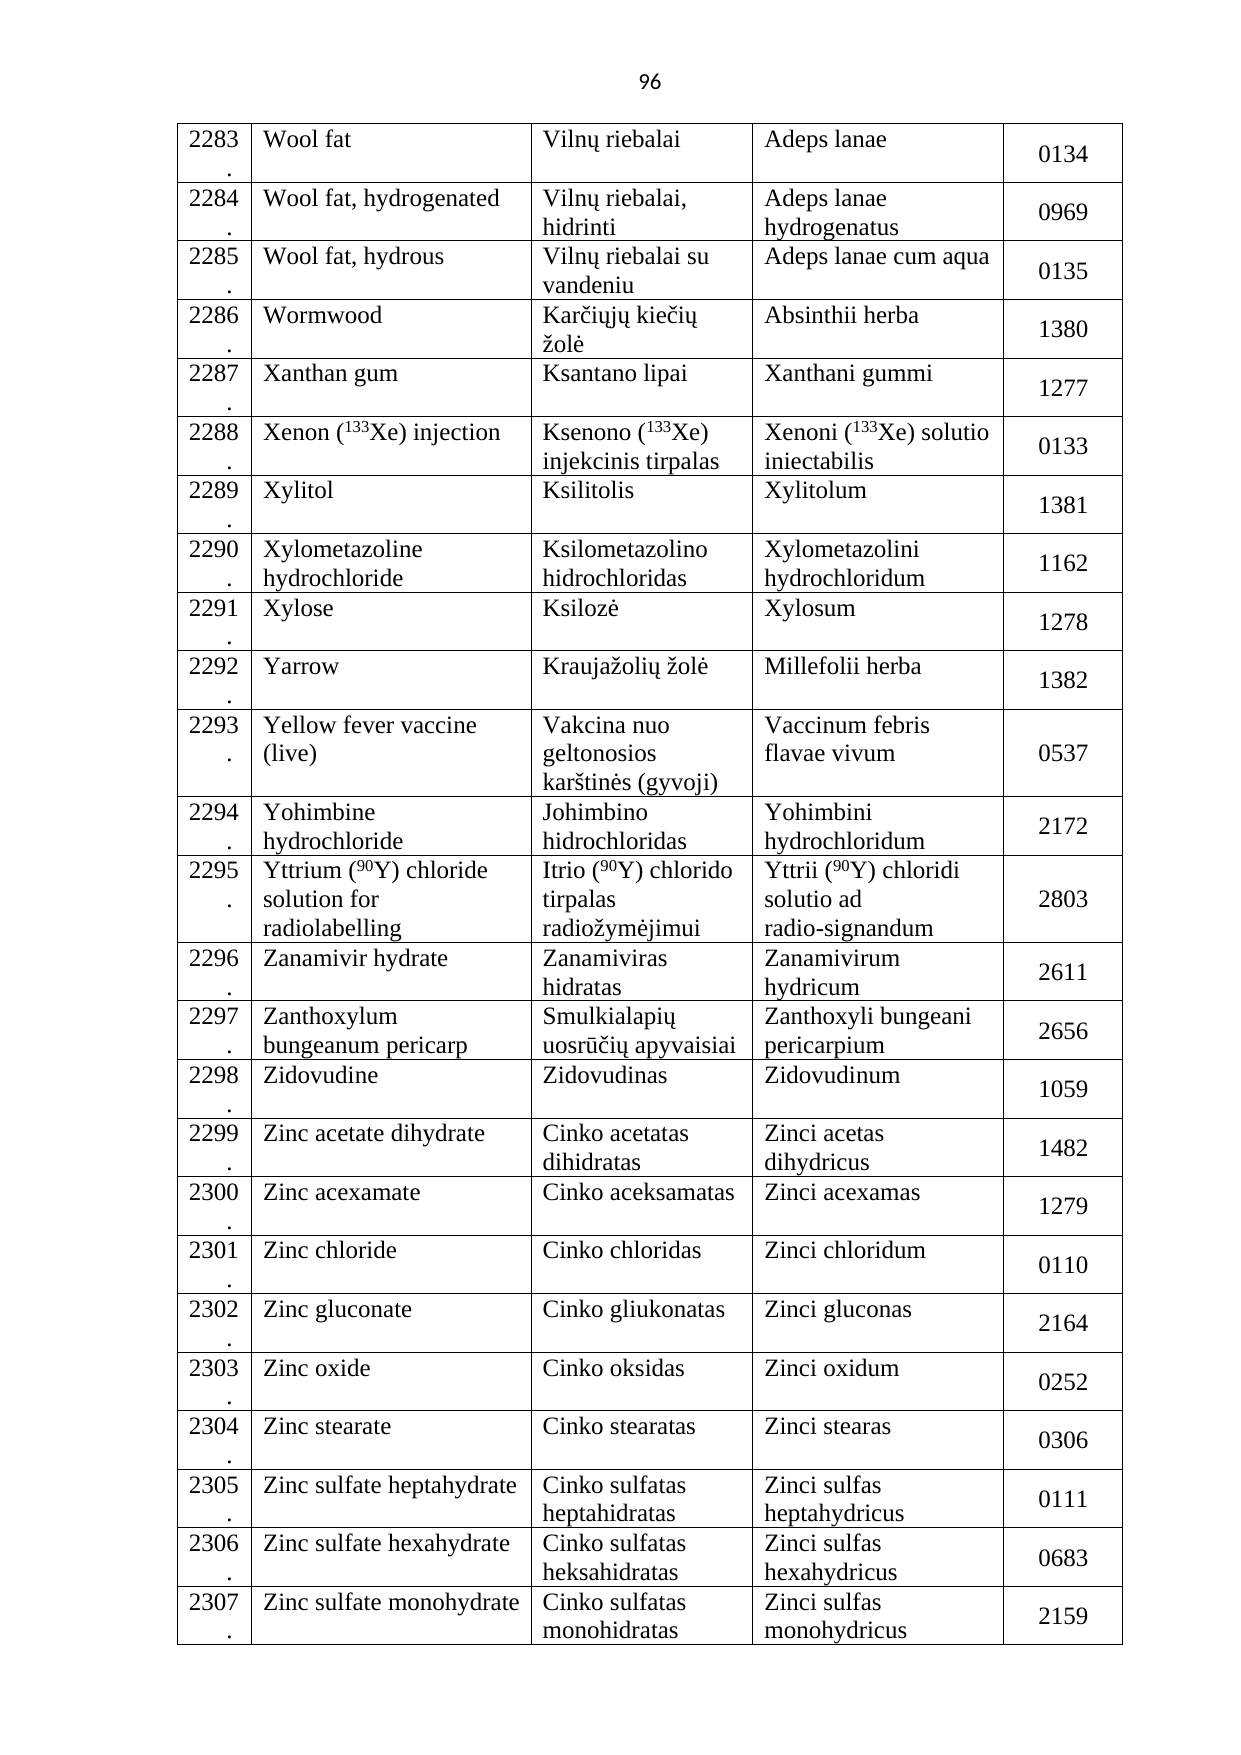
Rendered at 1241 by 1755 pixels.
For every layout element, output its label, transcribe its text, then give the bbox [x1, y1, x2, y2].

table_cell 1278 [1004, 593, 1122, 650]
table_cell Zidovudinum [753, 1060, 1003, 1117]
table_cell 2289. [178, 476, 251, 533]
table_cell 2656 [1004, 1001, 1122, 1059]
table_cell 2299. [178, 1119, 251, 1176]
table_cell 1059 [1004, 1060, 1122, 1117]
table_cell 2286. [178, 300, 251, 357]
table_cell 2291. [178, 593, 251, 650]
table_cell Zinci oxidum [753, 1353, 1003, 1410]
table_cell 0111 [1004, 1470, 1122, 1527]
table_cell Zinci sulfas heptahydricus [753, 1470, 1003, 1527]
table_cell 2164 [1004, 1294, 1122, 1352]
table_cell 2302. [178, 1294, 251, 1352]
table_cell Zinc sulfate heptahydrate [252, 1470, 531, 1527]
table_cell 0252 [1004, 1353, 1122, 1410]
table_cell 2297. [178, 1001, 251, 1059]
table_cell Cinko gliukonatas [532, 1294, 752, 1352]
table_cell Xanthan gum [252, 359, 531, 416]
table_cell Ksenono (133Xe) injekcinis tirpalas [532, 417, 752, 474]
table_cell Cinko oksidas [532, 1353, 752, 1410]
table_cell 0110 [1004, 1236, 1122, 1293]
table_cell Zinc sulfate monohydrate [252, 1587, 531, 1644]
table_cell Cinko chloridas [532, 1236, 752, 1293]
table_cell 0306 [1004, 1411, 1122, 1469]
table_cell Johimbino hidrochloridas [532, 797, 752, 854]
table_cell Smulkialapių uosrūčių apyvaisiai [532, 1001, 752, 1059]
table_cell Xylosum [753, 593, 1003, 650]
table_cell Xylometazolini hydrochloridum [753, 534, 1003, 592]
table_cell 2307. [178, 1587, 251, 1644]
table_cell Kraujažolių žolė [532, 651, 752, 709]
table_cell Zinc oxide [252, 1353, 531, 1410]
table_cell Yellow fever vaccine (live) [252, 710, 531, 796]
table_cell Ksantano lipai [532, 359, 752, 416]
table_cell Zanthoxylum bungeanum pericarp [252, 1001, 531, 1059]
table_cell Yarrow [252, 651, 531, 709]
table_cell Zinc acetate dihydrate [252, 1119, 531, 1176]
table_cell 2290. [178, 534, 251, 592]
table_cell Cinko sulfatas heptahidratas [532, 1470, 752, 1527]
table_cell 2303. [178, 1353, 251, 1410]
table_cell Vilnų riebalai su vandeniu [532, 241, 752, 299]
table_cell Xylose [252, 593, 531, 650]
table_cell 1380 [1004, 300, 1122, 357]
table_cell Adeps lanae hydrogenatus [753, 183, 1003, 240]
table_cell Itrio (90Y) chlorido tirpalas radiožymėjimui [532, 856, 752, 942]
table_cell Zinc chloride [252, 1236, 531, 1293]
table_cell 0537 [1004, 710, 1122, 796]
table_cell Xylitol [252, 476, 531, 533]
table_cell Wool fat [252, 124, 531, 182]
table_cell Zinci gluconas [753, 1294, 1003, 1352]
table_cell 2304. [178, 1411, 251, 1469]
table_cell 2287. [178, 359, 251, 416]
table_cell 2611 [1004, 943, 1122, 1000]
table_cell Wool fat, hydrogenated [252, 183, 531, 240]
table_cell Zanamivirum hydricum [753, 943, 1003, 1000]
table_cell 2295. [178, 856, 251, 942]
table_cell 2803 [1004, 856, 1122, 942]
table_cell Xylitolum [753, 476, 1003, 533]
table_cell Zanthoxyli bungeani pericarpium [753, 1001, 1003, 1059]
table_cell 2159 [1004, 1587, 1122, 1644]
table_cell Cinko sulfatas monohidratas [532, 1587, 752, 1644]
table_cell Xenon (133Xe) injection [252, 417, 531, 474]
table_cell Zidovudine [252, 1060, 531, 1117]
table_cell Vilnų riebalai [532, 124, 752, 182]
table_cell Zinci acetas dihydricus [753, 1119, 1003, 1176]
table_cell 2296. [178, 943, 251, 1000]
table_cell Zidovudinas [532, 1060, 752, 1117]
table_cell 0133 [1004, 417, 1122, 474]
table_cell 0135 [1004, 241, 1122, 299]
table_cell Vilnų riebalai, hidrinti [532, 183, 752, 240]
table_cell Cinko acetatas dihidratas [532, 1119, 752, 1176]
table_cell Yttrium (90Y) chloride solution for radiolabelling [252, 856, 531, 942]
table_cell Cinko sulfatas heksahidratas [532, 1528, 752, 1586]
table_cell Ksilozė [532, 593, 752, 650]
table_cell Zinc gluconate [252, 1294, 531, 1352]
table_cell 2288. [178, 417, 251, 474]
table_cell 1382 [1004, 651, 1122, 709]
table_cell Zinci chloridum [753, 1236, 1003, 1293]
table_cell Ksilitolis [532, 476, 752, 533]
table_cell 2292. [178, 651, 251, 709]
table_cell Zanamiviras hidratas [532, 943, 752, 1000]
table_cell Yohimbini hydrochloridum [753, 797, 1003, 854]
table_cell Zinc stearate [252, 1411, 531, 1469]
table_cell Adeps lanae cum aqua [753, 241, 1003, 299]
table_cell Yttrii (90Y) chloridi solutio ad radio‑signandum [753, 856, 1003, 942]
table_cell Cinko aceksamatas [532, 1177, 752, 1234]
table_cell 1162 [1004, 534, 1122, 592]
table_cell 1381 [1004, 476, 1122, 533]
table_cell 2284. [178, 183, 251, 240]
table_cell Zinc acexamate [252, 1177, 531, 1234]
table_cell 2294. [178, 797, 251, 854]
table_cell Vakcina nuo geltonosios karštinės (gyvoji) [532, 710, 752, 796]
table_cell 0683 [1004, 1528, 1122, 1586]
table_cell 1277 [1004, 359, 1122, 416]
table_cell 2172 [1004, 797, 1122, 854]
table_cell Karčiųjų kiečių žolė [532, 300, 752, 357]
table_cell 2293. [178, 710, 251, 796]
table_cell 2306. [178, 1528, 251, 1586]
table_cell 0134 [1004, 124, 1122, 182]
table_cell Millefolii herba [753, 651, 1003, 709]
table_cell Adeps lanae [753, 124, 1003, 182]
table_cell Xylometazoline hydrochloride [252, 534, 531, 592]
table_cell 2283. [178, 124, 251, 182]
table_cell Vaccinum febris flavae vivum [753, 710, 1003, 796]
table_cell 2285. [178, 241, 251, 299]
table_cell Zinci acexamas [753, 1177, 1003, 1234]
table_cell Wool fat, hydrous [252, 241, 531, 299]
table_cell 2301. [178, 1236, 251, 1293]
table_cell Xanthani gummi [753, 359, 1003, 416]
table_cell 2300. [178, 1177, 251, 1234]
table_cell Ksilometazolino hidrochloridas [532, 534, 752, 592]
table_cell Xenoni (133Xe) solutio iniectabilis [753, 417, 1003, 474]
table_cell 1279 [1004, 1177, 1122, 1234]
table_cell 2305. [178, 1470, 251, 1527]
table_cell Zinc sulfate hexahydrate [252, 1528, 531, 1586]
table_cell Zanamivir hydrate [252, 943, 531, 1000]
table_cell Zinci stearas [753, 1411, 1003, 1469]
table_cell Absinthii herba [753, 300, 1003, 357]
table_cell Yohimbine hydrochloride [252, 797, 531, 854]
table_cell 1482 [1004, 1119, 1122, 1176]
table_cell Wormwood [252, 300, 531, 357]
table_cell Zinci sulfas monohydricus [753, 1587, 1003, 1644]
table_cell Cinko stearatas [532, 1411, 752, 1469]
table_cell Zinci sulfas hexahydricus [753, 1528, 1003, 1586]
table_cell 0969 [1004, 183, 1122, 240]
table_cell 2298. [178, 1060, 251, 1117]
